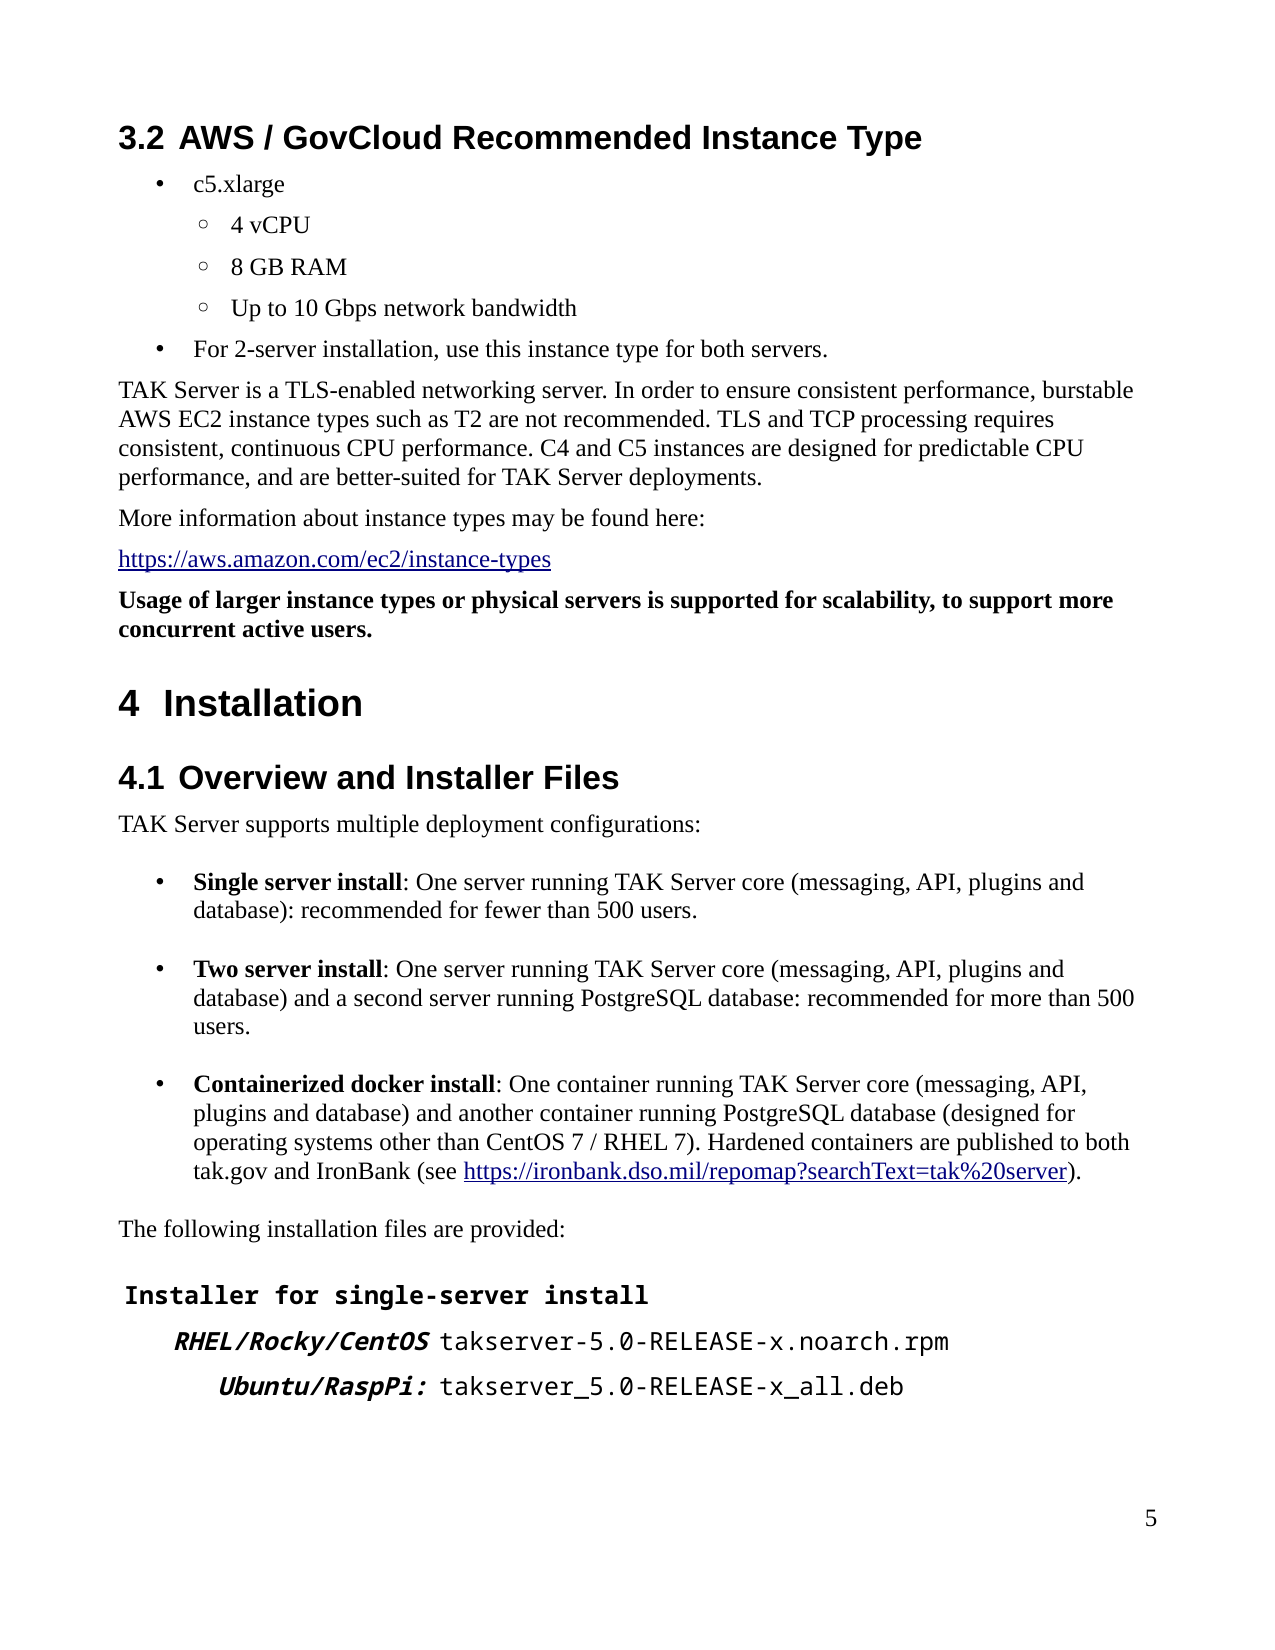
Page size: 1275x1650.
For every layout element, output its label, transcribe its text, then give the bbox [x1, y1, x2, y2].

text More information about instance types may be found here: [118, 503, 1157, 532]
list Two server install: One server running TAK Server core (messaging, API, plugins and database) and a second server running PostgreSQL database: recommended for more than 500 users. [156, 954, 1157, 1040]
text TAK Server is a TLS-enabled networking server. In order to ensure consistent performance, burstable AWS EC2 instance types such as T2 are not recommended. TLS and TCP processing requires consistent, continuous CPU performance. C4 and C5 instances are designed for predictable CPU performance, and are better-suited for TAK Server deployments. [118, 376, 1157, 491]
table_cell RHEL/Rocky/CentOS [143, 1318, 433, 1363]
table_cell [118, 1363, 142, 1409]
subtitle Overview and Installer Files [118, 757, 1157, 796]
table_cell takserver-5.0-RELEASE-x.noarch.rpm [433, 1318, 1168, 1363]
table_cell Ubuntu/RaspPi: [143, 1363, 433, 1409]
table_cell [118, 1318, 142, 1363]
table_header Installer for single-server install [118, 1272, 1168, 1318]
list Up to 10 Gbps network bandwidth [193, 293, 1157, 322]
list c5.xlarge [156, 169, 1157, 198]
text https://aws.amazon.com/ec2/instance-types [118, 544, 1157, 573]
text The following installation files are provided: [118, 1214, 1098, 1243]
list 4 vCPU [193, 211, 1157, 239]
table_cell takserver_5.0-RELEASE-x_all.deb [433, 1363, 1168, 1409]
text Usage of larger instance types or physical servers is supported for scalability, to support more concurrent active users. [118, 586, 1157, 643]
subtitle AWS / GovCloud Recommended Instance Type [118, 118, 1157, 157]
list Single server install: One server running TAK Server core (messaging, API, plugins and database): recommended for fewer than 500 users. [156, 867, 1157, 924]
list Containerized docker install: One container running TAK Server core (messaging, API, plugins and database) and another container running PostgreSQL database (designed for operating systems other than CentOS 7 / RHEL 7). Hardened containers are published to both tak.gov and IronBank (see https://ironbank.dso.mil/repomap?searchText=tak%20server). [156, 1069, 1157, 1184]
list 8 GB RAM [193, 252, 1157, 281]
subtitle Installation [118, 681, 1157, 724]
text TAK Server supports multiple deployment configurations: [118, 809, 1098, 837]
list For 2-server installation, use this instance type for both servers. [156, 334, 1157, 363]
